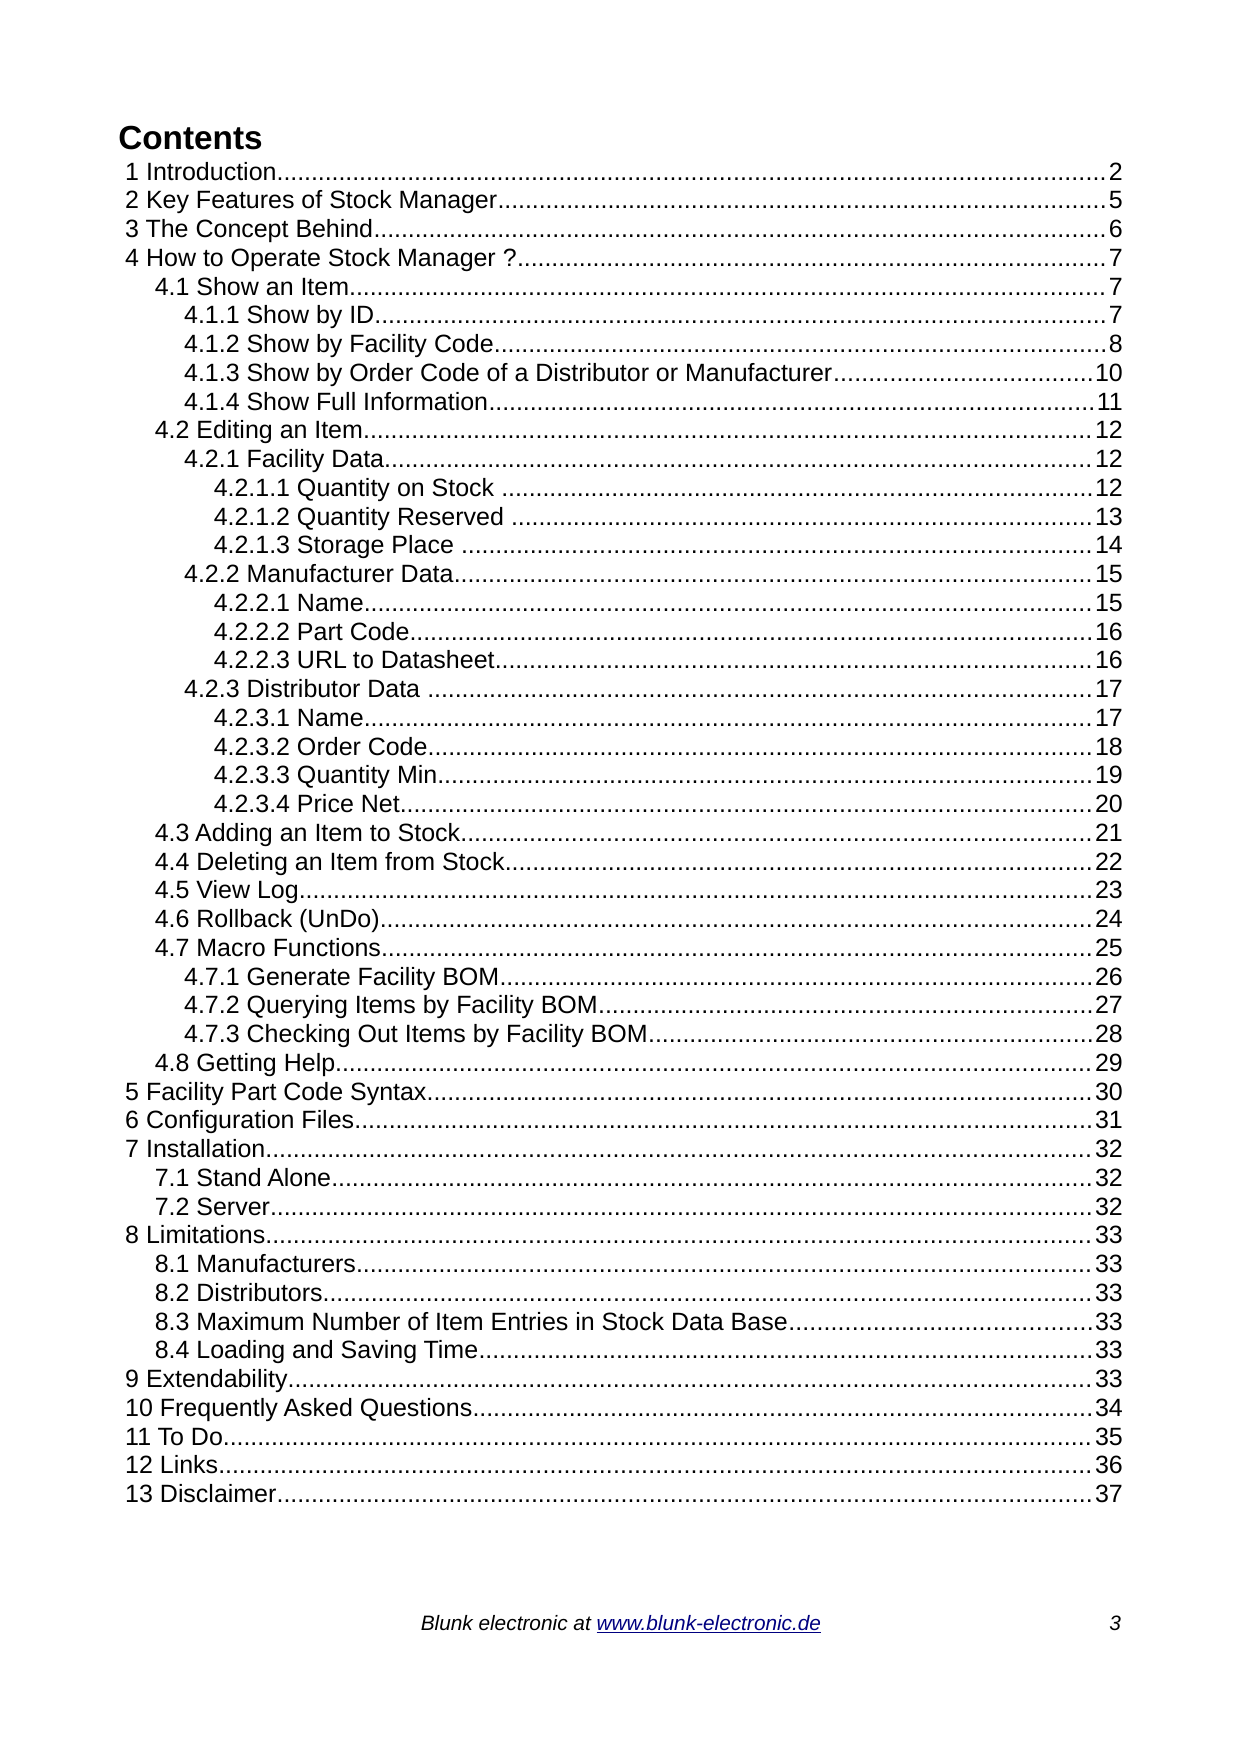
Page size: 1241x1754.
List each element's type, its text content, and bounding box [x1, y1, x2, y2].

text 4.2.1.1 Quantity on Stock 12 [207, 473, 1123, 502]
text 8.1 Manufacturers 33 [148, 1249, 1123, 1278]
text 8 Limitations 33 [118, 1220, 1123, 1249]
text 4.2.3 Distributor Data 17 [177, 674, 1123, 703]
text 4.3 Adding an Item to Stock 21 [148, 818, 1123, 847]
text 7.2 Server 32 [148, 1192, 1123, 1220]
text 4.2.2.1 Name 15 [207, 588, 1123, 617]
text 10 Frequently Asked Questions 34 [118, 1393, 1123, 1422]
text 4.2.3.4 Price Net 20 [207, 789, 1123, 818]
text 4.7.1 Generate Facility BOM 26 [177, 962, 1123, 990]
text 4.2.1.2 Quantity Reserved 13 [207, 502, 1123, 530]
text 4 How to Operate Stock Manager ? 7 [118, 243, 1123, 272]
text 4.2.2 Manufacturer Data 15 [177, 559, 1123, 588]
text 4.7.3 Checking Out Items by Facility BOM 28 [177, 1019, 1123, 1048]
text 2 Key Features of Stock Manager 5 [118, 185, 1123, 214]
text 4.2.2.3 URL to Datasheet 16 [207, 645, 1123, 674]
text 11 To Do 35 [118, 1422, 1123, 1450]
text 12 Links 36 [118, 1450, 1123, 1479]
text 5 Facility Part Code Syntax 30 [118, 1077, 1123, 1105]
text 4.1.4 Show Full Information 11 [177, 387, 1123, 415]
text 13 Disclaimer 37 [118, 1479, 1123, 1508]
text 8.3 Maximum Number of Item Entries in Stock Data Base 33 [148, 1307, 1123, 1335]
subtitle Contents [118, 118, 1123, 157]
text 4.2.1 Facility Data 12 [177, 444, 1123, 473]
text 8.4 Loading and Saving Time 33 [148, 1335, 1123, 1364]
text 4.5 View Log 23 [148, 875, 1123, 904]
text 4.8 Getting Help 29 [148, 1048, 1123, 1077]
text 4.1 Show an Item 7 [148, 272, 1123, 300]
text 8.2 Distributors 33 [148, 1278, 1123, 1307]
text 4.2 Editing an Item 12 [148, 415, 1123, 444]
text 4.2.3.2 Order Code 18 [207, 732, 1123, 760]
text 4.1.2 Show by Facility Code 8 [177, 329, 1123, 358]
text 4.2.1.3 Storage Place 14 [207, 530, 1123, 559]
text 4.7 Macro Functions 25 [148, 933, 1123, 962]
text 4.2.2.2 Part Code 16 [207, 617, 1123, 645]
text 4.2.3.1 Name 17 [207, 703, 1123, 732]
text 4.6 Rollback (UnDo) 24 [148, 904, 1123, 933]
text 4.1.1 Show by ID 7 [177, 300, 1123, 329]
text 4.1.3 Show by Order Code of a Distributor or Manufacturer 10 [177, 358, 1123, 387]
text 4.2.3.3 Quantity Min 19 [207, 760, 1123, 789]
text 9 Extendability 33 [118, 1364, 1123, 1393]
text 4.7.2 Querying Items by Facility BOM 27 [177, 990, 1123, 1019]
text 3 The Concept Behind 6 [118, 214, 1123, 243]
text 4.4 Deleting an Item from Stock 22 [148, 847, 1123, 875]
text 7 Installation 32 [118, 1134, 1123, 1163]
text 7.1 Stand Alone 32 [148, 1163, 1123, 1192]
text 1 Introduction 2 [118, 157, 1123, 185]
text 6 Configuration Files 31 [118, 1105, 1123, 1134]
